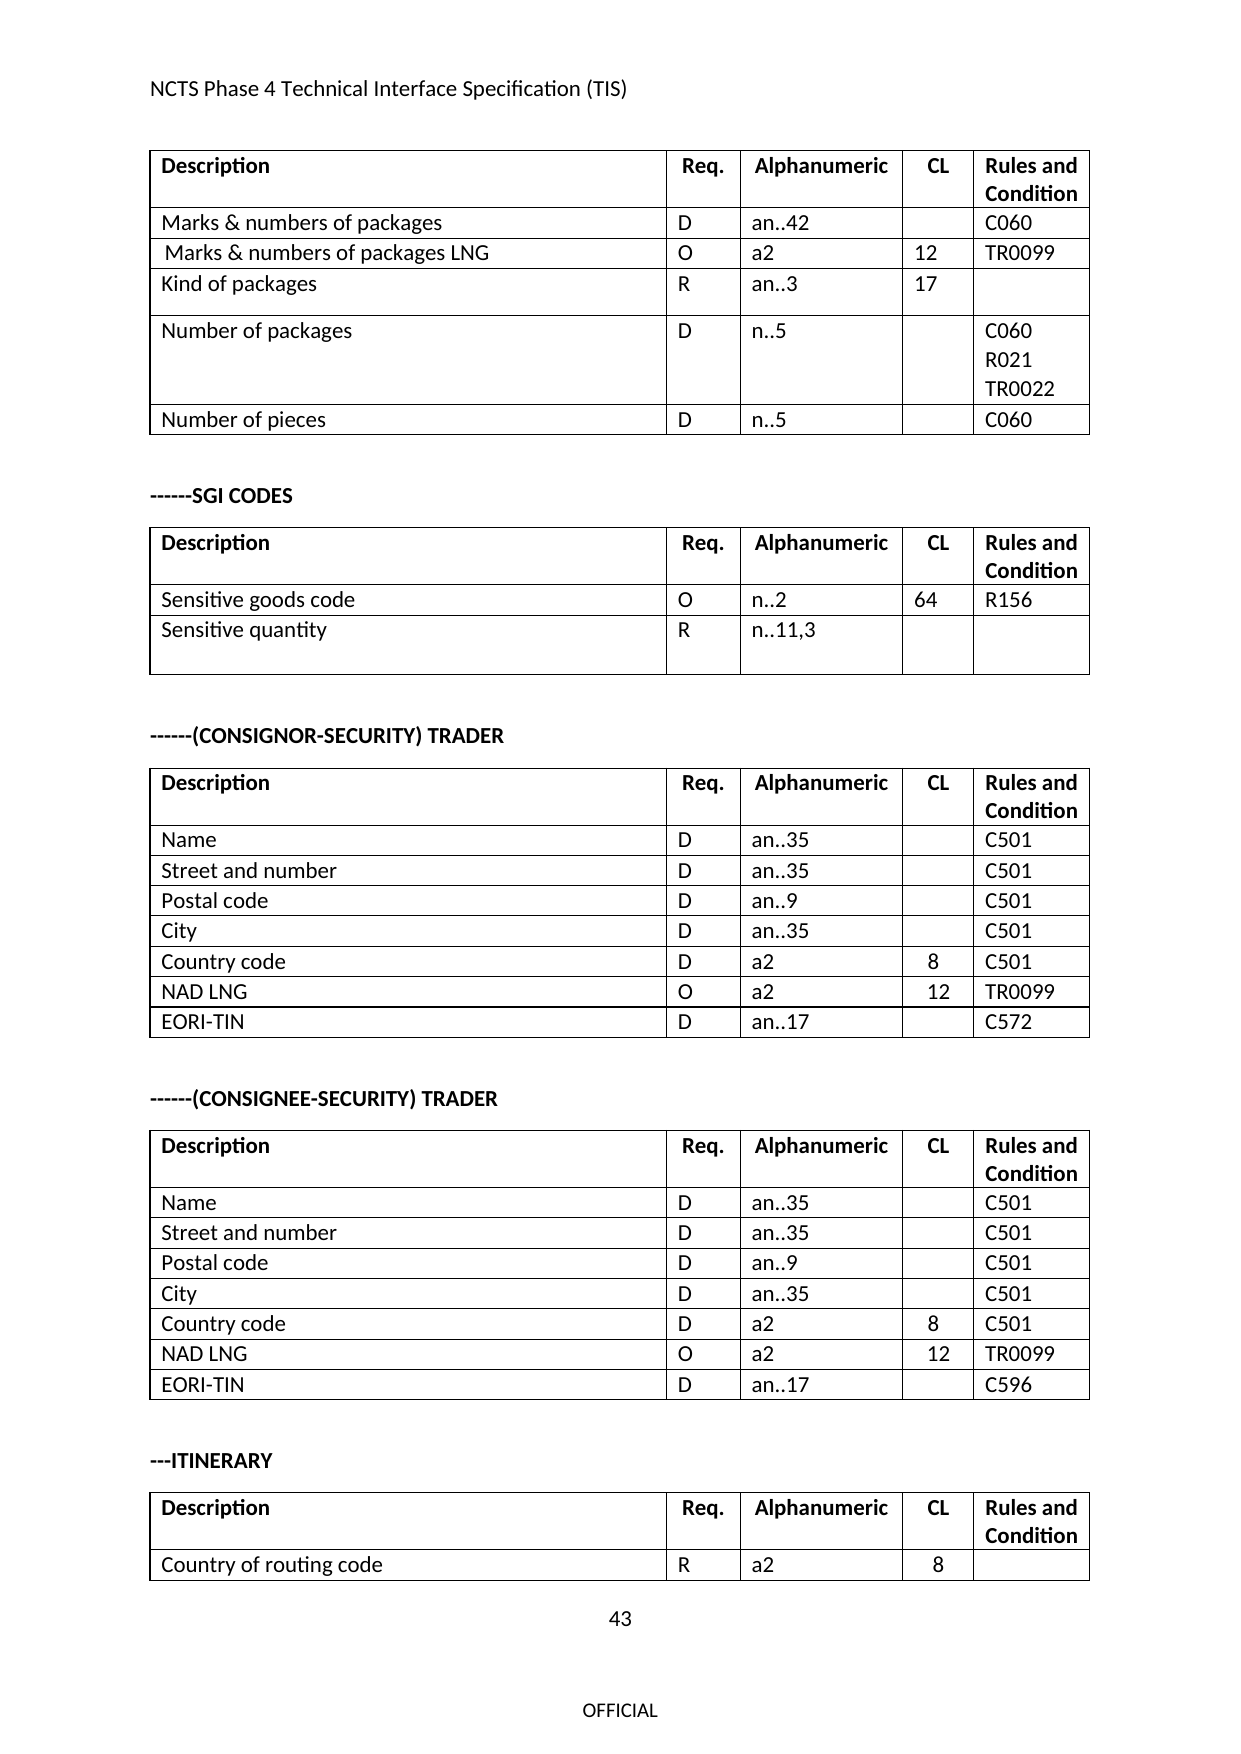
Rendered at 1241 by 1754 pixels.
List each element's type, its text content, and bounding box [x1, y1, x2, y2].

table_cell D [667, 316, 740, 404]
table_header Alphanumeric [741, 151, 902, 207]
table_cell an..9 [741, 886, 902, 915]
table_cell n..5 [741, 405, 902, 434]
table_cell Name [151, 826, 666, 855]
table_cell Marks & numbers of packages [151, 208, 666, 237]
table_cell C501 [974, 886, 1089, 915]
table_header Description [151, 1493, 666, 1549]
table_cell [903, 616, 973, 674]
table_header Alphanumeric [741, 528, 902, 584]
table_cell [974, 616, 1089, 674]
table_cell NAD LNG [151, 977, 666, 1006]
table_header Rules and Condition [974, 1131, 1089, 1187]
table_cell 8 [903, 1309, 973, 1338]
text ------(CONSIGNOR-SECURITY) TRADER [150, 721, 1090, 749]
table_cell Kind of packages [151, 269, 666, 315]
table_cell [974, 1550, 1089, 1579]
table_cell C060 [974, 405, 1089, 434]
table_cell 12 [903, 239, 973, 268]
table_cell TR0099 [974, 977, 1089, 1006]
table_header Rules and Condition [974, 769, 1089, 824]
table_cell a2 [741, 947, 902, 976]
table_cell D [667, 1309, 740, 1338]
table_cell Sensitive quantity [151, 616, 666, 674]
table_cell Number of pieces [151, 405, 666, 434]
table_header Req. [667, 769, 740, 824]
table_header Rules and Condition [974, 528, 1089, 584]
table_cell TR0099 [974, 1340, 1089, 1369]
table_cell an..17 [741, 1008, 902, 1037]
table_header Rules and Condition [974, 151, 1089, 207]
table_cell an..17 [741, 1370, 902, 1399]
table_cell C501 [974, 1279, 1089, 1308]
table_cell EORI-TIN [151, 1008, 666, 1037]
table_cell D [667, 405, 740, 434]
table_cell O [667, 585, 740, 614]
table_header Alphanumeric [741, 1131, 902, 1187]
table_cell C501 [974, 1309, 1089, 1338]
table_cell D [667, 1188, 740, 1217]
table_cell [903, 856, 973, 885]
table_cell 12 [903, 1340, 973, 1369]
table_cell D [667, 856, 740, 885]
table_cell NAD LNG [151, 1340, 666, 1369]
table_cell [903, 1008, 973, 1037]
table_cell TR0099 [974, 239, 1089, 268]
table_header Description [151, 528, 666, 584]
table_cell Country code [151, 1309, 666, 1338]
table_cell EORI-TIN [151, 1370, 666, 1399]
table_cell Country of routing code [151, 1550, 666, 1579]
table_cell C596 [974, 1370, 1089, 1399]
table_cell n..5 [741, 316, 902, 404]
text ------SGI CODES [150, 481, 1090, 509]
table_cell an..3 [741, 269, 902, 315]
table_cell D [667, 886, 740, 915]
table_cell 64 [903, 585, 973, 614]
table_cell D [667, 1218, 740, 1247]
table_header Req. [667, 1493, 740, 1549]
table_cell [974, 269, 1089, 315]
table_header Description [151, 769, 666, 824]
table_cell n..2 [741, 585, 902, 614]
table_cell 8 [903, 1550, 973, 1579]
table_cell D [667, 916, 740, 946]
table_cell Country code [151, 947, 666, 976]
table_cell Street and number [151, 856, 666, 885]
table_cell D [667, 1008, 740, 1037]
table_header Description [151, 1131, 666, 1187]
table_cell a2 [741, 1550, 902, 1579]
table_header CL [903, 1131, 973, 1187]
table_cell [903, 208, 973, 237]
table_cell D [667, 1279, 740, 1308]
table_cell 8 [903, 947, 973, 976]
table_cell an..35 [741, 1279, 902, 1308]
table_cell D [667, 826, 740, 855]
table_header Rules and Condition [974, 1493, 1089, 1549]
table_cell Sensitive goods code [151, 585, 666, 614]
table_cell [903, 405, 973, 434]
table_cell D [667, 208, 740, 237]
table_header Req. [667, 151, 740, 207]
table_cell an..35 [741, 1218, 902, 1247]
table_cell C501 [974, 1249, 1089, 1278]
table_cell a2 [741, 1309, 902, 1338]
table_cell D [667, 1370, 740, 1399]
table_cell 12 [903, 977, 973, 1006]
table_cell City [151, 916, 666, 946]
table_cell [903, 1188, 973, 1217]
table_header Alphanumeric [741, 1493, 902, 1549]
table_header Req. [667, 1131, 740, 1187]
table_header Description [151, 151, 666, 207]
table_cell C060 [974, 208, 1089, 237]
table_cell C501 [974, 826, 1089, 855]
table_cell Postal code [151, 1249, 666, 1278]
table_header CL [903, 151, 973, 207]
table_cell R [667, 616, 740, 674]
table_cell an..35 [741, 1188, 902, 1217]
table_cell C572 [974, 1008, 1089, 1037]
table_header Alphanumeric [741, 769, 902, 824]
table_cell D [667, 947, 740, 976]
table_cell C501 [974, 1188, 1089, 1217]
table_cell City [151, 1279, 666, 1308]
table_cell an..9 [741, 1249, 902, 1278]
table_cell n..11,3 [741, 616, 902, 674]
table_header CL [903, 528, 973, 584]
table_cell an..42 [741, 208, 902, 237]
table_cell [903, 1218, 973, 1247]
table_cell [903, 316, 973, 404]
table_cell C501 [974, 916, 1089, 946]
table_cell [903, 886, 973, 915]
table_cell Street and number [151, 1218, 666, 1247]
table_cell [903, 1279, 973, 1308]
table_cell an..35 [741, 916, 902, 946]
table_cell O [667, 1340, 740, 1369]
table_cell a2 [741, 1340, 902, 1369]
table_cell R156 [974, 585, 1089, 614]
table_cell Postal code [151, 886, 666, 915]
table_cell C060 R021 TR0022 [974, 316, 1089, 404]
table_cell C501 [974, 856, 1089, 885]
table_cell O [667, 977, 740, 1006]
table_cell Name [151, 1188, 666, 1217]
text ------(CONSIGNEE-SECURITY) TRADER [150, 1084, 1090, 1112]
table_cell D [667, 1249, 740, 1278]
table_cell an..35 [741, 826, 902, 855]
table_cell R [667, 1550, 740, 1579]
table_header CL [903, 769, 973, 824]
text ---ITINERARY [150, 1446, 1090, 1474]
table_header Req. [667, 528, 740, 584]
table_cell C501 [974, 1218, 1089, 1247]
table_cell a2 [741, 977, 902, 1006]
table_cell O [667, 239, 740, 268]
table_cell a2 [741, 239, 902, 268]
table_header CL [903, 1493, 973, 1549]
table_cell an..35 [741, 856, 902, 885]
table_cell 17 [903, 269, 973, 315]
table_cell Number of packages [151, 316, 666, 404]
table_cell [903, 916, 973, 946]
table_cell [903, 1249, 973, 1278]
table_cell R [667, 269, 740, 315]
table_cell [903, 826, 973, 855]
table_cell C501 [974, 947, 1089, 976]
table_cell [903, 1370, 973, 1399]
table_cell Marks & numbers of packages LNG [151, 239, 666, 268]
